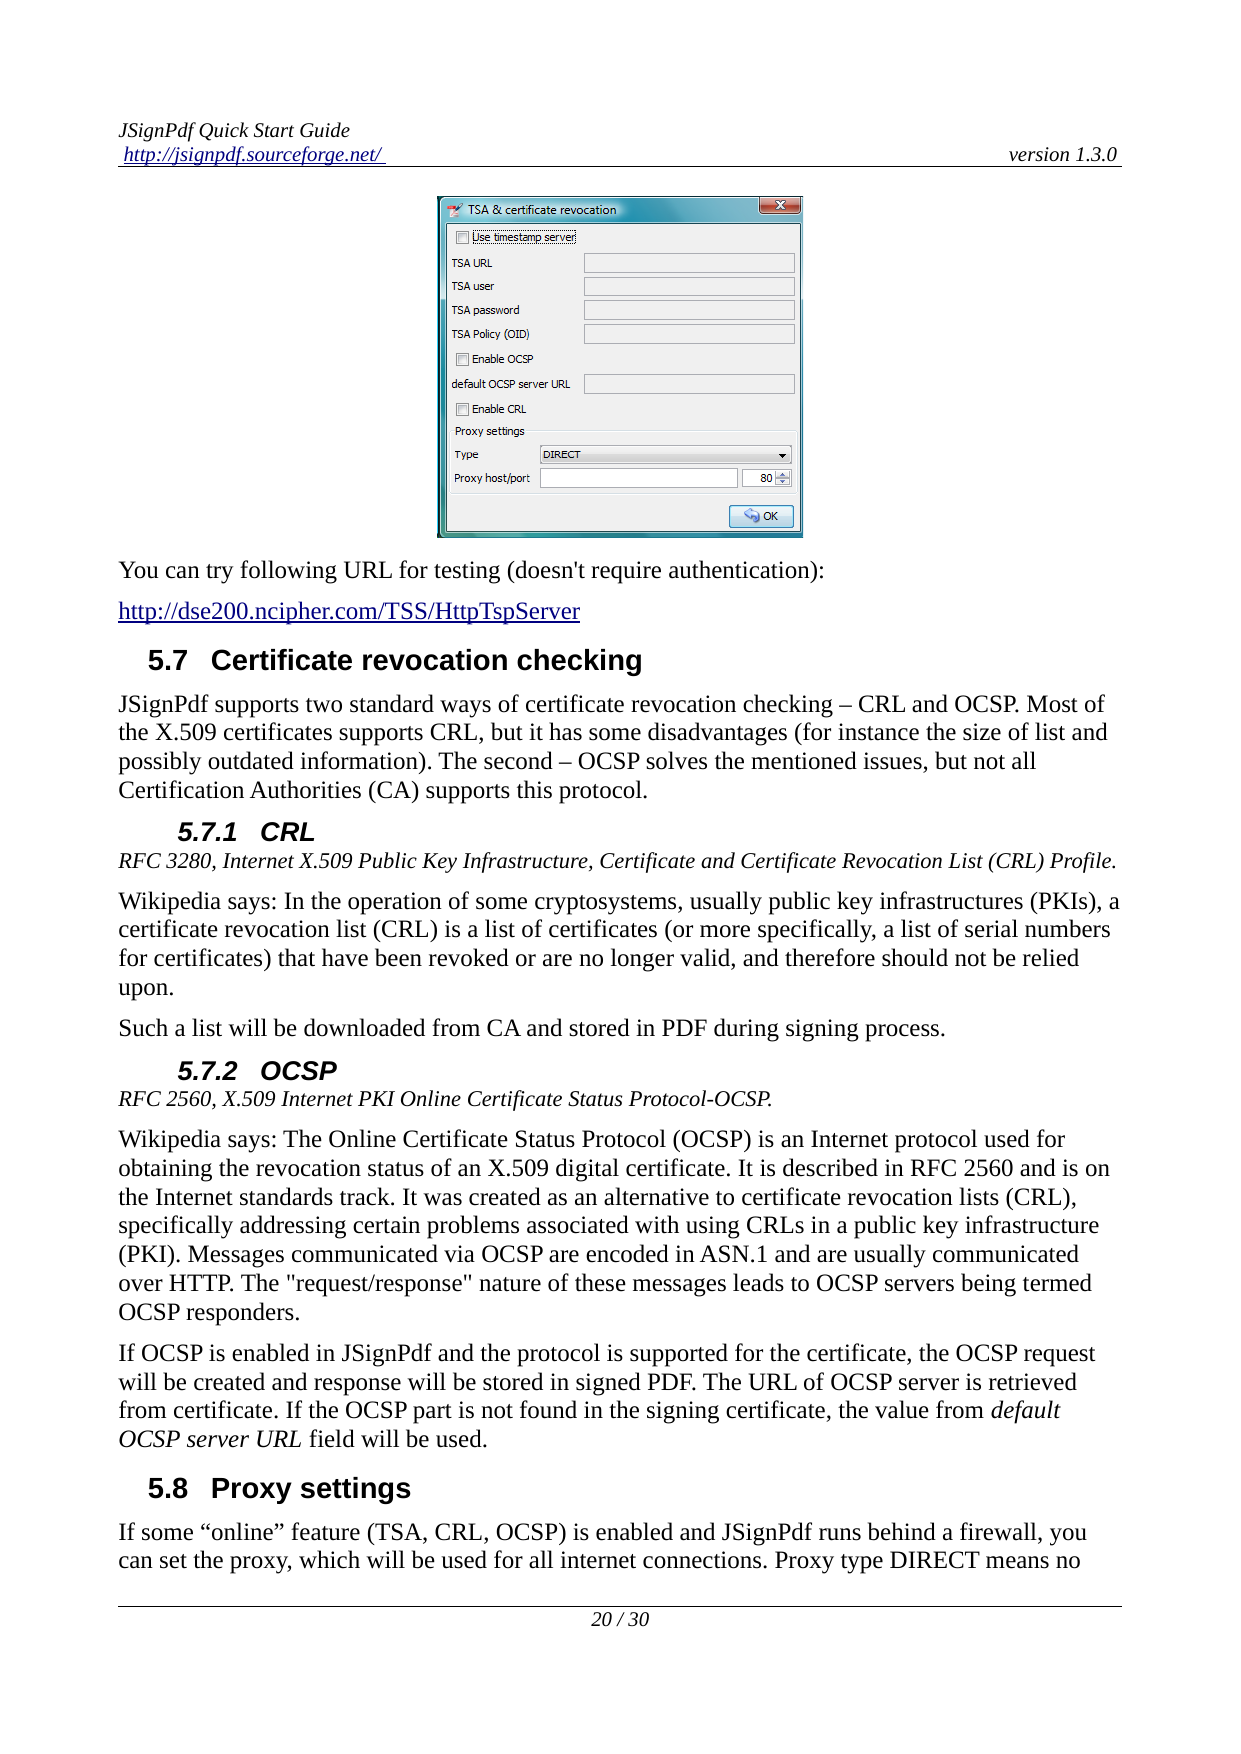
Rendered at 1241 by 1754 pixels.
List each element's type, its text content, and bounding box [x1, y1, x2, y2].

text Wikipedia says: In the operation of some cryptosystems, usually public key infrastructures (PKIs), a certificate revocation list (CRL) is a list of certificates (or more specifically, a list of serial numbers for certificates) that have been revoked or are no longer valid, and therefore should not be relied upon. [118, 886, 1122, 1001]
text RFC 2560, X.509 Internet PKI Online Certificate Status Protocol-OCSP. [118, 1086, 1122, 1112]
subtitle OCSP [177, 1054, 1122, 1086]
subtitle CRL [177, 816, 1122, 847]
text JSignPdf supports two standard ways of certificate revocation checking – CRL and OCSP. Most of the X.509 certificates supports CRL, but it has some disadvantages (for instance the size of list and possibly outdated information). The second – OCSP solves the mentioned issues, but not all Certification Authorities (CA) supports this protocol. [118, 689, 1122, 804]
text Wikipedia says: The Online Certificate Status Protocol (OCSP) is an Internet protocol used for obtaining the revocation status of an X.509 digital certificate. It is described in RFC 2560 and is on the Internet standards track. It was created as an alternative to certificate revocation lists (CRL), specifically addressing certain problems associated with using CRLs in a public key infrastructure (PKI). Messages communicated via OCSP are encoded in ASN.1 and are usually communicated over HTTP. The "request/response" nature of these messages leads to OCSP servers being termed OCSP responders. [118, 1124, 1122, 1325]
picture [437, 196, 804, 538]
text http://dse200.ncipher.com/TSS/HttpTspServer [118, 596, 1122, 625]
text If some “online” feature (TSA, CRL, OCSP) is enabled and JSignPdf runs behind a firewall, you can set the proxy, which will be used for all internet connections. Proxy type DIRECT means no [118, 1517, 1122, 1574]
text Such a list will be downloaded from CA and stored in PDF during signing process. [118, 1013, 1122, 1042]
subtitle Proxy settings [148, 1471, 1116, 1505]
text If OCSP is enabled in JSignPdf and the protocol is supported for the certificate, the OCSP request will be created and response will be stored in signed PDF. The URL of OCSP server is retrieved from certificate. If the OCSP part is not found in the signing certificate, the value from default OCSP server URL field will be used. [118, 1338, 1122, 1453]
text RFC 3280, Internet X.509 Public Key Infrastructure, Certificate and Certificate Revocation List (CRL) Profile. [118, 847, 1122, 873]
subtitle Certificate revocation checking [148, 643, 1116, 677]
text You can try following URL for testing (doesn't require authentication): [118, 538, 1122, 584]
